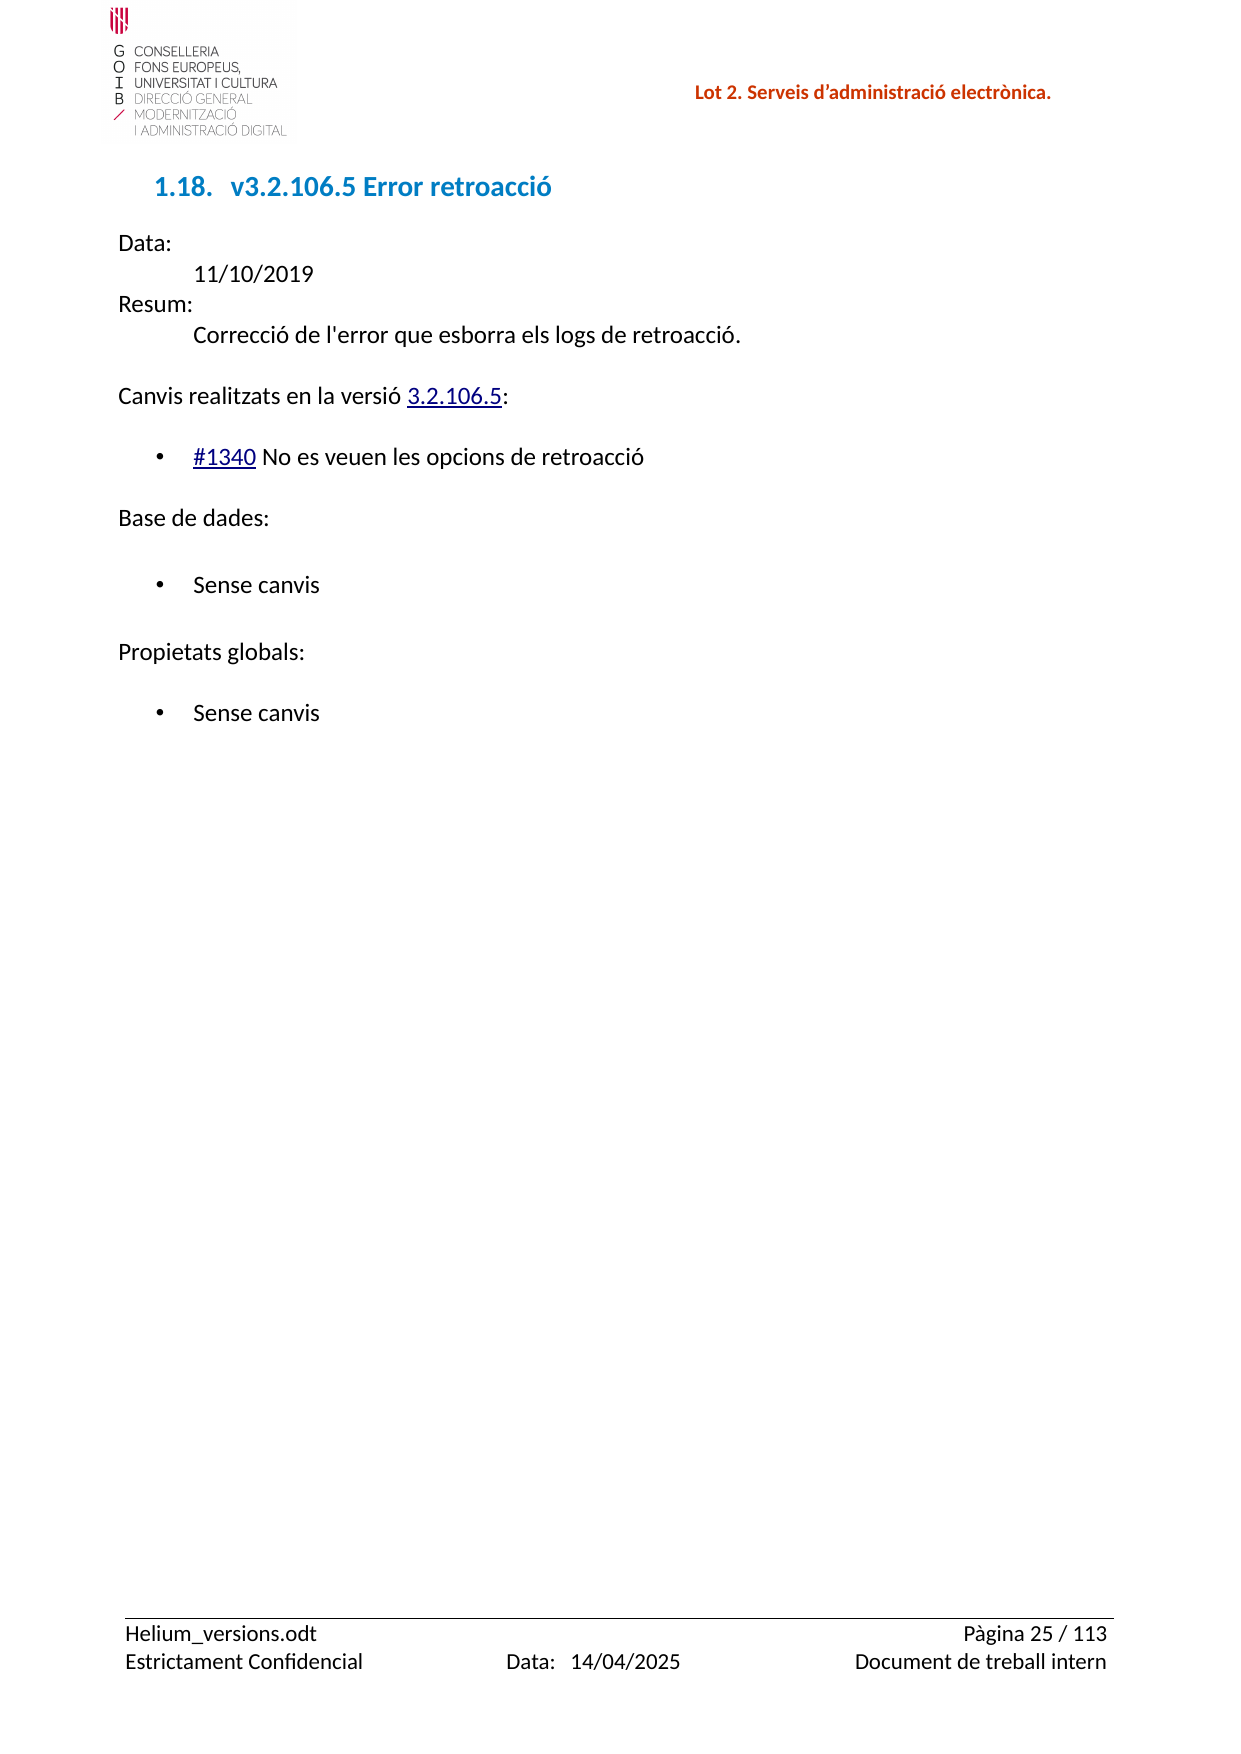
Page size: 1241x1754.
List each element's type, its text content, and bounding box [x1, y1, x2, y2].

subtitle v3.2.106.5 Error retroacció [153, 168, 1122, 204]
picture [100, 0, 297, 144]
list #1340 No es veuen les opcions de retroacció [156, 441, 1122, 472]
text Propietats globals: [118, 636, 1122, 667]
list Sense canvis [156, 697, 1122, 728]
text Correcció de l'error que esborra els logs de retroacció. [118, 319, 1122, 350]
list Sense canvis [156, 569, 1122, 600]
text 11/10/2019 [118, 258, 1122, 289]
text Data: [118, 228, 1122, 258]
text Base de dades: [118, 502, 1122, 533]
text Canvis realitzats en la versió 3.2.106.5: [118, 380, 1122, 411]
text Resum: [118, 289, 1122, 319]
